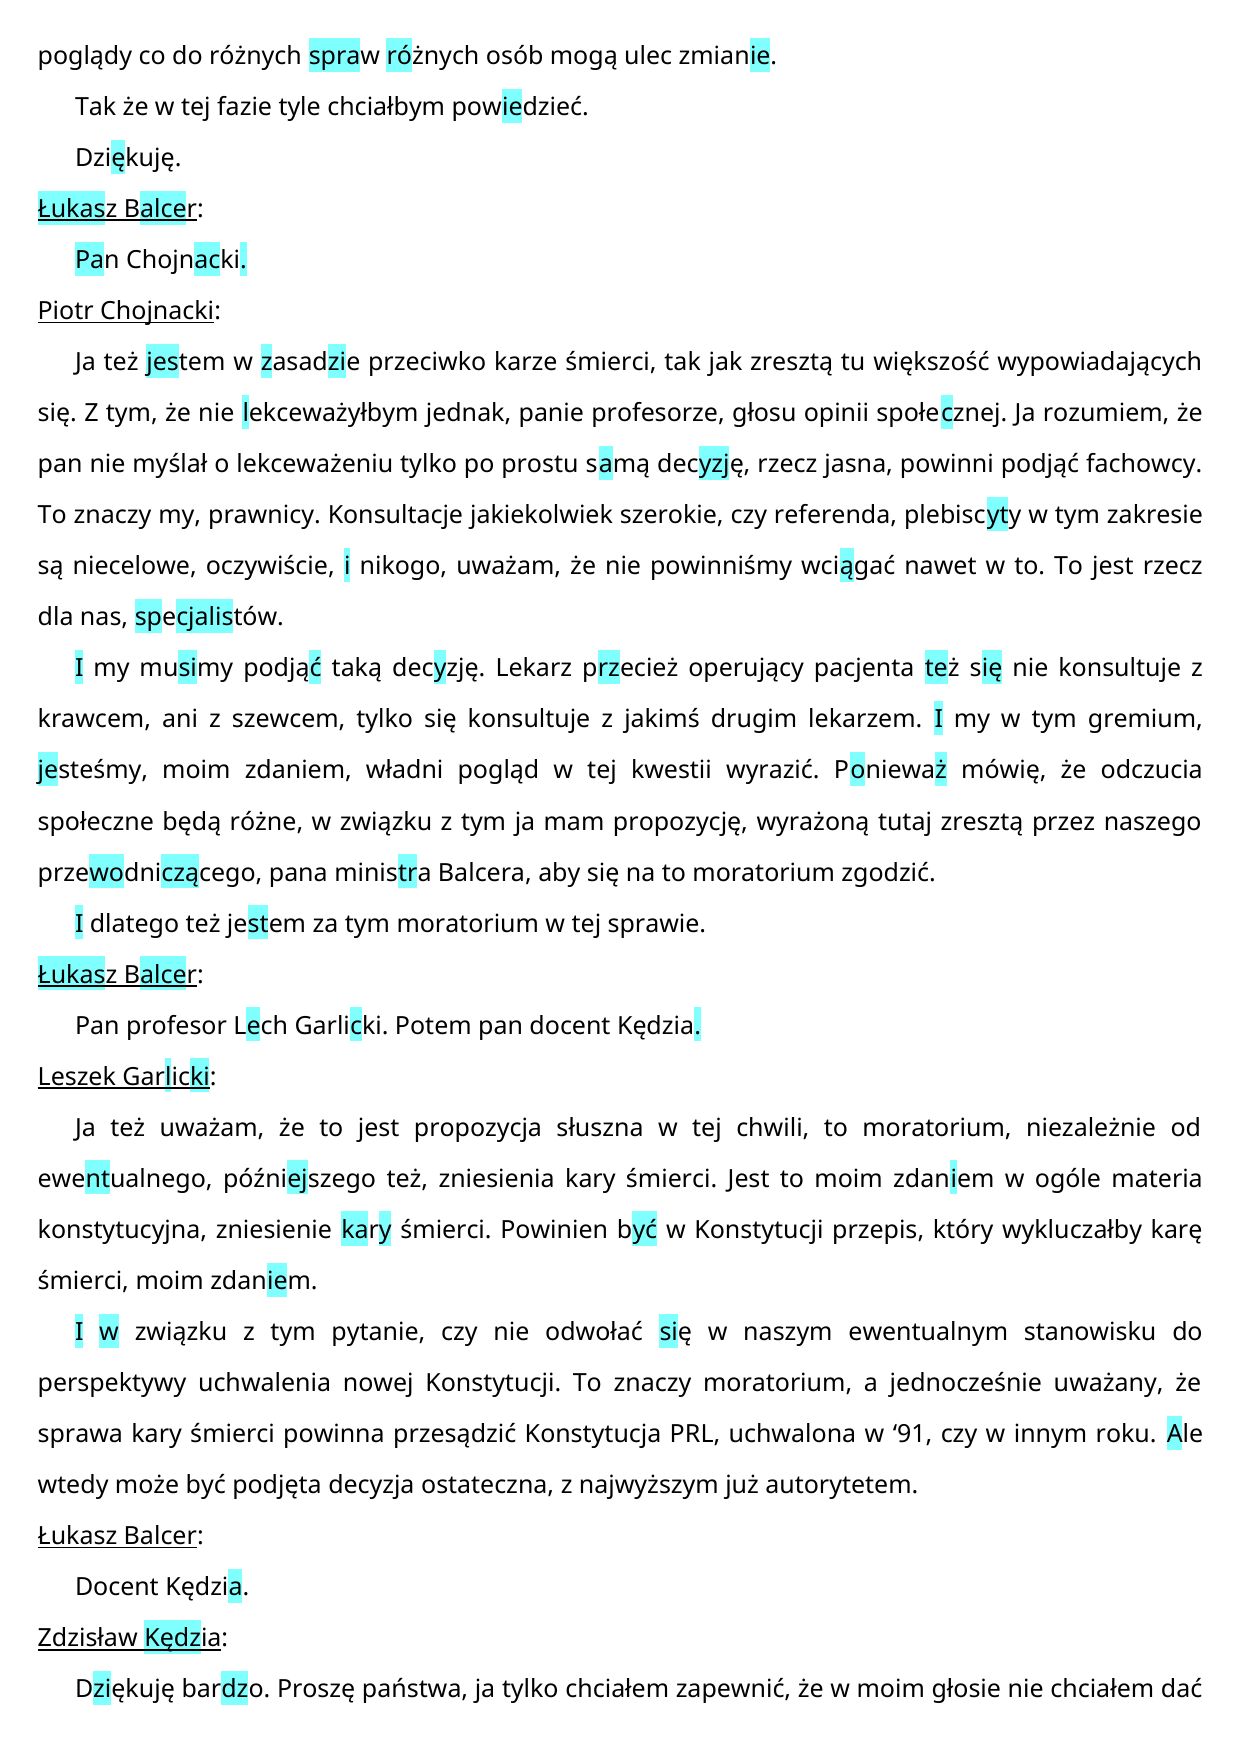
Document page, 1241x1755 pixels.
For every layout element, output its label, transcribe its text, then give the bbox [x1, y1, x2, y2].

text poglądy co do różnych spraw różnych osób mogą ulec zmianie. [37, 37, 1203, 72]
text Leszek Garlicki: [37, 1058, 1203, 1092]
text Docent Kędzia. [37, 1569, 1203, 1603]
text Ja też uważam, że to jest propozycja słuszna w tej chwili, to moratorium, niezależnie od ewentualnego, późniejszego też, zniesienia kary śmierci. Jest to moim zdaniem w ogóle materia konstytucyjna, zniesienie kary śmierci. Powinien być w Konstytucji przepis, który wykluczałby karę śmierci, moim zdaniem. [37, 1109, 1203, 1297]
text Tak że w tej fazie tyle chciałbym powiedzieć. [37, 88, 1203, 123]
text I w związku z tym pytanie, czy nie odwołać się w naszym ewentualnym stanowisku do perspektywy uchwalenia nowej Konstytucji. To znaczy moratorium, a jednocześnie uważany, że sprawa kary śmierci powinna przesądzić Konstytucja PRL, uchwalona w ‘91, czy w innym roku. Ale wtedy może być podjęta decyzja ostateczna, z najwyższym już autorytetem. [37, 1313, 1203, 1501]
text Piotr Chojnacki: [37, 293, 1203, 327]
text I dlatego też jestem za tym moratorium w tej sprawie. [37, 905, 1203, 939]
text Łukasz Balcer: [37, 1518, 1203, 1552]
text Dziękuję. [37, 139, 1203, 174]
text Łukasz Balcer: [37, 956, 1203, 990]
text Łukasz Balcer: [37, 191, 1203, 225]
text Pan Chojnacki. [37, 242, 1203, 276]
text I my musimy podjąć taką decyzję. Lekarz przecież operujący pacjenta też się nie konsultuje z krawcem, ani z szewcem, tylko się konsultuje z jakimś drugim lekarzem. I my w tym gremium, jesteśmy, moim zdaniem, władni pogląd w tej kwestii wyrazić. Ponieważ mówię, że odczucia społeczne będą różne, w związku z tym ja mam propozycję, wyrażoną tutaj zresztą przez naszego przewodniczącego, pana ministra Balcera, aby się na to moratorium zgodzić. [37, 650, 1203, 888]
text Dziękuję bardzo. Proszę państwa, ja tylko chciałem zapewnić, że w moim głosie nie chciałem dać [37, 1671, 1203, 1705]
text Zdzisław Kędzia: [37, 1620, 1203, 1654]
text Pan profesor Lech Garlicki. Potem pan docent Kędzia. [37, 1007, 1203, 1041]
text Ja też jestem w zasadzie przeciwko karze śmierci, tak jak zresztą tu większość wypowiadających się. Z tym, że nie lekceważyłbym jednak, panie profesorze, głosu opinii społecznej. Ja rozumiem, że pan nie myślał o lekceważeniu tylko po prostu samą decyzję, rzecz jasna, powinni podjąć fachowcy. To znaczy my, prawnicy. Konsultacje jakiekolwiek szerokie, czy referenda, plebiscyty w tym zakresie są niecelowe, oczywiście, i nikogo, uważam, że nie powinniśmy wciągać nawet w to. To jest rzecz dla nas, specjalistów. [37, 344, 1203, 633]
